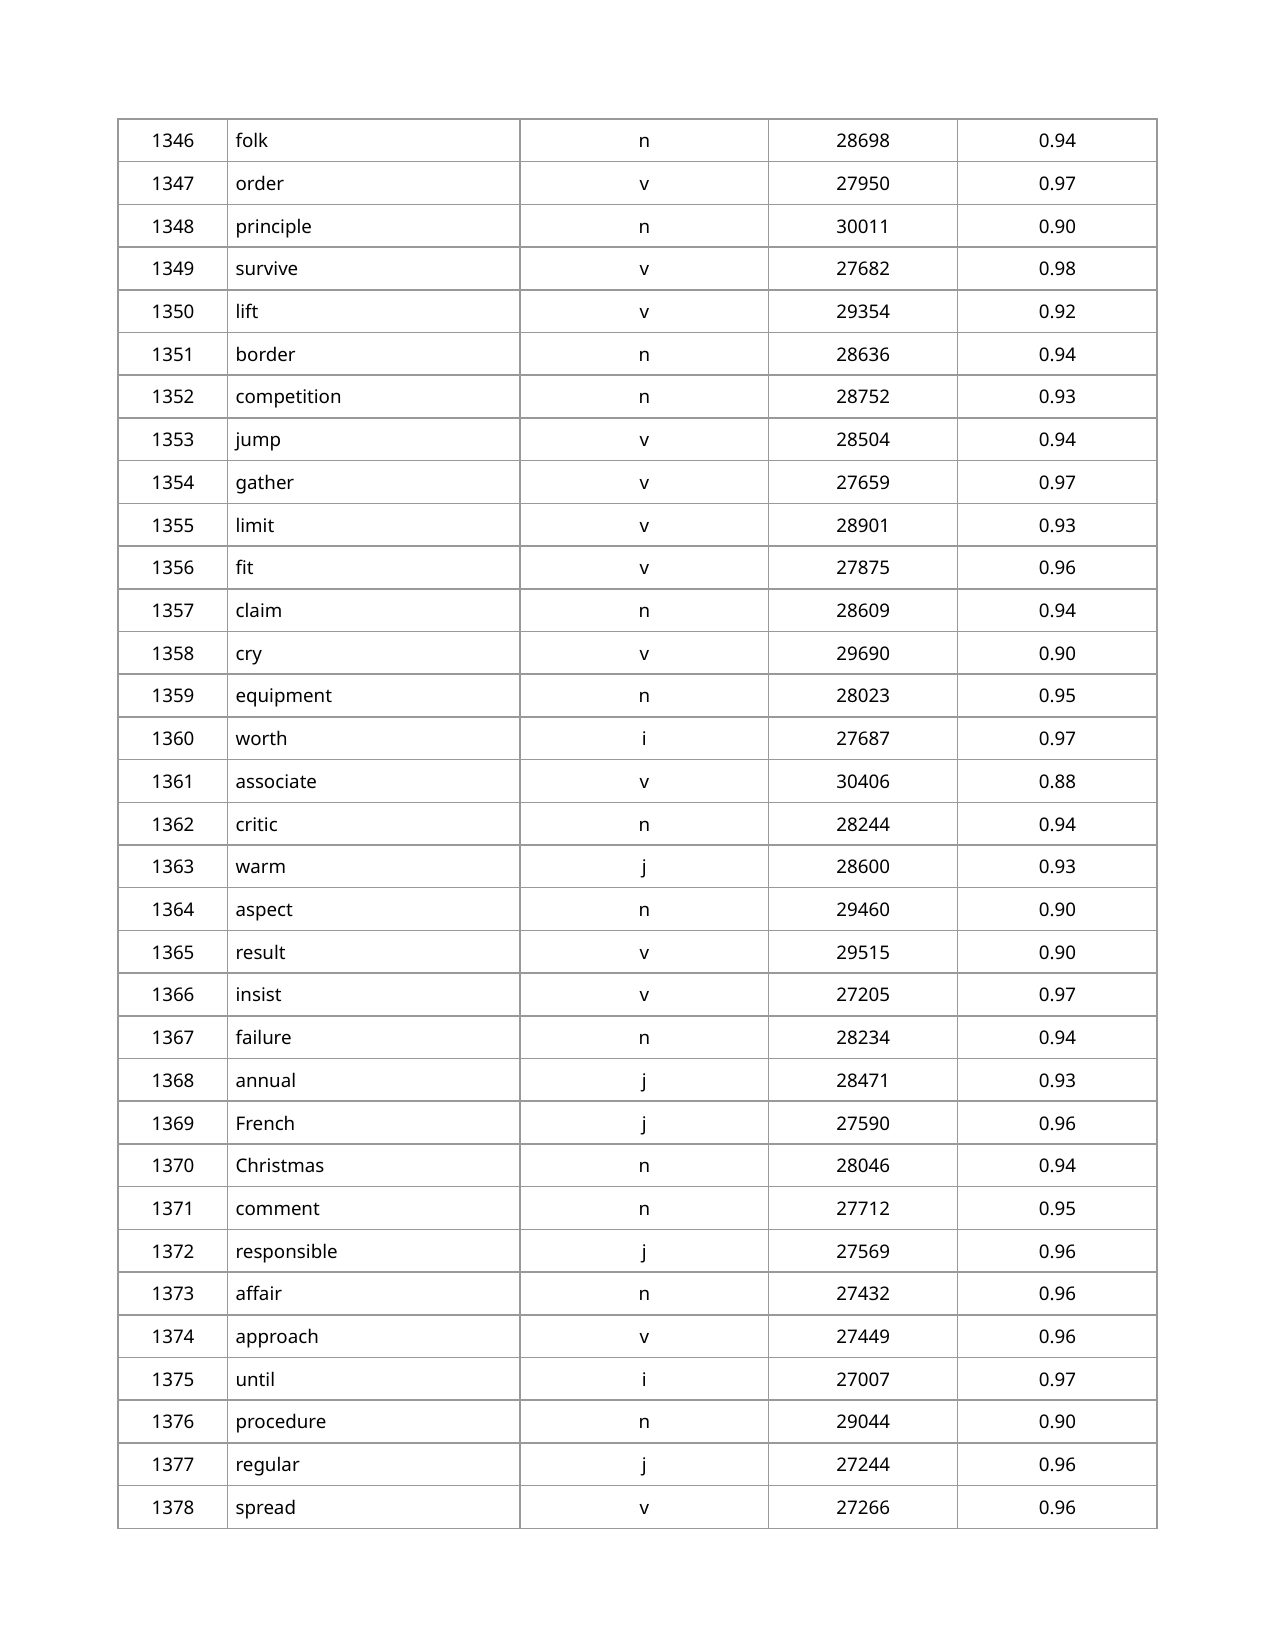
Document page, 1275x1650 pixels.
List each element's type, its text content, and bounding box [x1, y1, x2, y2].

table_cell 27687 [769, 718, 957, 759]
table_cell 28600 [769, 846, 957, 887]
table_cell n [521, 1187, 768, 1228]
table_cell 1377 [119, 1444, 227, 1485]
table_cell 0.97 [958, 1358, 1156, 1399]
table_cell 27007 [769, 1358, 957, 1399]
table_cell 30011 [769, 205, 957, 246]
table_cell principle [228, 205, 519, 246]
table_cell associate [228, 760, 519, 801]
table_cell 1363 [119, 846, 227, 887]
table_cell 1351 [119, 333, 227, 374]
table_cell n [521, 1017, 768, 1058]
table_cell 0.93 [958, 1059, 1156, 1100]
table_cell j [521, 1230, 768, 1271]
table_cell v [521, 461, 768, 502]
table_cell regular [228, 1444, 519, 1485]
table_cell cry [228, 632, 519, 673]
table_cell 27432 [769, 1273, 957, 1314]
table_cell warm [228, 846, 519, 887]
table_cell 0.93 [958, 846, 1156, 887]
table_cell n [521, 803, 768, 844]
table_cell n [521, 590, 768, 631]
table_cell 1360 [119, 718, 227, 759]
table_cell 1365 [119, 931, 227, 972]
table_cell n [521, 1401, 768, 1442]
table_cell 1359 [119, 675, 227, 716]
table_cell n [521, 1273, 768, 1314]
table_cell 27449 [769, 1316, 957, 1357]
table_cell procedure [228, 1401, 519, 1442]
table_cell 28244 [769, 803, 957, 844]
table_cell 1348 [119, 205, 227, 246]
table_cell fit [228, 547, 519, 588]
table_cell 1349 [119, 248, 227, 289]
table_cell n [521, 205, 768, 246]
table_cell 0.96 [958, 1102, 1156, 1143]
table_cell 0.94 [958, 419, 1156, 460]
table_cell 0.94 [958, 1145, 1156, 1186]
table_cell until [228, 1358, 519, 1399]
table_cell result [228, 931, 519, 972]
table_cell 28609 [769, 590, 957, 631]
table_cell 0.90 [958, 632, 1156, 673]
table_cell 1370 [119, 1145, 227, 1186]
table_cell French [228, 1102, 519, 1143]
table_cell 27244 [769, 1444, 957, 1485]
table_cell 28046 [769, 1145, 957, 1186]
table_cell 0.97 [958, 718, 1156, 759]
table_cell 0.90 [958, 205, 1156, 246]
table_cell failure [228, 1017, 519, 1058]
table_cell v [521, 248, 768, 289]
table_cell equipment [228, 675, 519, 716]
table_cell 27266 [769, 1486, 957, 1527]
table_cell j [521, 1102, 768, 1143]
table_cell competition [228, 376, 519, 417]
table_cell 1367 [119, 1017, 227, 1058]
table_cell v [521, 632, 768, 673]
table_cell limit [228, 504, 519, 545]
table_cell n [521, 888, 768, 929]
table_cell border [228, 333, 519, 374]
table_cell affair [228, 1273, 519, 1314]
table_cell worth [228, 718, 519, 759]
table_cell 1374 [119, 1316, 227, 1357]
table_cell 29690 [769, 632, 957, 673]
table_cell 27590 [769, 1102, 957, 1143]
table_cell j [521, 1444, 768, 1485]
table_cell 1352 [119, 376, 227, 417]
table_cell 27712 [769, 1187, 957, 1228]
table_cell v [521, 931, 768, 972]
table_cell n [521, 120, 768, 161]
table_cell 1361 [119, 760, 227, 801]
table_cell 1368 [119, 1059, 227, 1100]
table_cell 1358 [119, 632, 227, 673]
table_cell n [521, 333, 768, 374]
table_cell comment [228, 1187, 519, 1228]
table_cell v [521, 760, 768, 801]
table_cell v [521, 1486, 768, 1527]
table_cell annual [228, 1059, 519, 1100]
table_cell 1364 [119, 888, 227, 929]
table_cell 29044 [769, 1401, 957, 1442]
table_cell 27950 [769, 162, 957, 203]
table_cell 1366 [119, 974, 227, 1015]
table_cell 0.94 [958, 1017, 1156, 1058]
table_cell 0.95 [958, 1187, 1156, 1228]
table_cell 28698 [769, 120, 957, 161]
table_cell 0.98 [958, 248, 1156, 289]
table_cell 0.94 [958, 120, 1156, 161]
table_cell aspect [228, 888, 519, 929]
table_cell 1373 [119, 1273, 227, 1314]
table_cell 0.88 [958, 760, 1156, 801]
table_cell 0.96 [958, 1316, 1156, 1357]
table_cell 29515 [769, 931, 957, 972]
table_cell 28504 [769, 419, 957, 460]
table_cell 1353 [119, 419, 227, 460]
table_cell 0.93 [958, 504, 1156, 545]
table_cell 28023 [769, 675, 957, 716]
table_cell v [521, 1316, 768, 1357]
table_cell v [521, 547, 768, 588]
table_cell claim [228, 590, 519, 631]
table_cell i [521, 718, 768, 759]
table_cell lift [228, 291, 519, 332]
table_cell 1350 [119, 291, 227, 332]
table_cell 0.94 [958, 333, 1156, 374]
table_cell 27569 [769, 1230, 957, 1271]
table_cell 1357 [119, 590, 227, 631]
table_cell order [228, 162, 519, 203]
table_cell 27659 [769, 461, 957, 502]
table_cell critic [228, 803, 519, 844]
table_cell 1346 [119, 120, 227, 161]
table_cell 1354 [119, 461, 227, 502]
table_cell v [521, 291, 768, 332]
table_cell folk [228, 120, 519, 161]
table_cell 1371 [119, 1187, 227, 1228]
table_cell n [521, 1145, 768, 1186]
table_cell 0.96 [958, 547, 1156, 588]
table_cell gather [228, 461, 519, 502]
table_cell 0.97 [958, 162, 1156, 203]
table_cell Christmas [228, 1145, 519, 1186]
table_cell 28636 [769, 333, 957, 374]
table_cell 0.97 [958, 974, 1156, 1015]
table_cell 0.90 [958, 1401, 1156, 1442]
table_cell 28901 [769, 504, 957, 545]
table_cell 0.90 [958, 931, 1156, 972]
table_cell 1378 [119, 1486, 227, 1527]
table_cell 0.92 [958, 291, 1156, 332]
table_cell 1376 [119, 1401, 227, 1442]
table_cell n [521, 376, 768, 417]
table_cell jump [228, 419, 519, 460]
table_cell approach [228, 1316, 519, 1357]
table_cell spread [228, 1486, 519, 1527]
table_cell 1355 [119, 504, 227, 545]
table_cell 0.95 [958, 675, 1156, 716]
table_cell 1369 [119, 1102, 227, 1143]
table_cell 1362 [119, 803, 227, 844]
table_cell v [521, 162, 768, 203]
table_cell survive [228, 248, 519, 289]
table_cell j [521, 846, 768, 887]
table_cell 30406 [769, 760, 957, 801]
table_cell v [521, 974, 768, 1015]
table_cell 0.94 [958, 803, 1156, 844]
table_cell 29460 [769, 888, 957, 929]
table_cell 0.97 [958, 461, 1156, 502]
table_cell v [521, 419, 768, 460]
table_cell 27205 [769, 974, 957, 1015]
table_cell 27875 [769, 547, 957, 588]
table_cell j [521, 1059, 768, 1100]
table_cell 0.94 [958, 590, 1156, 631]
table_cell 1347 [119, 162, 227, 203]
table_cell 0.96 [958, 1444, 1156, 1485]
table_cell 0.90 [958, 888, 1156, 929]
table_cell n [521, 675, 768, 716]
table_cell 27682 [769, 248, 957, 289]
table_cell 0.96 [958, 1230, 1156, 1271]
table_cell 1356 [119, 547, 227, 588]
table_cell 1375 [119, 1358, 227, 1399]
table_cell 28471 [769, 1059, 957, 1100]
table_cell 28752 [769, 376, 957, 417]
table_cell 0.96 [958, 1273, 1156, 1314]
table_cell 29354 [769, 291, 957, 332]
table_cell i [521, 1358, 768, 1399]
table_cell 1372 [119, 1230, 227, 1271]
table_cell insist [228, 974, 519, 1015]
table_cell v [521, 504, 768, 545]
table_cell 0.93 [958, 376, 1156, 417]
table_cell responsible [228, 1230, 519, 1271]
table_cell 28234 [769, 1017, 957, 1058]
table_cell 0.96 [958, 1486, 1156, 1527]
